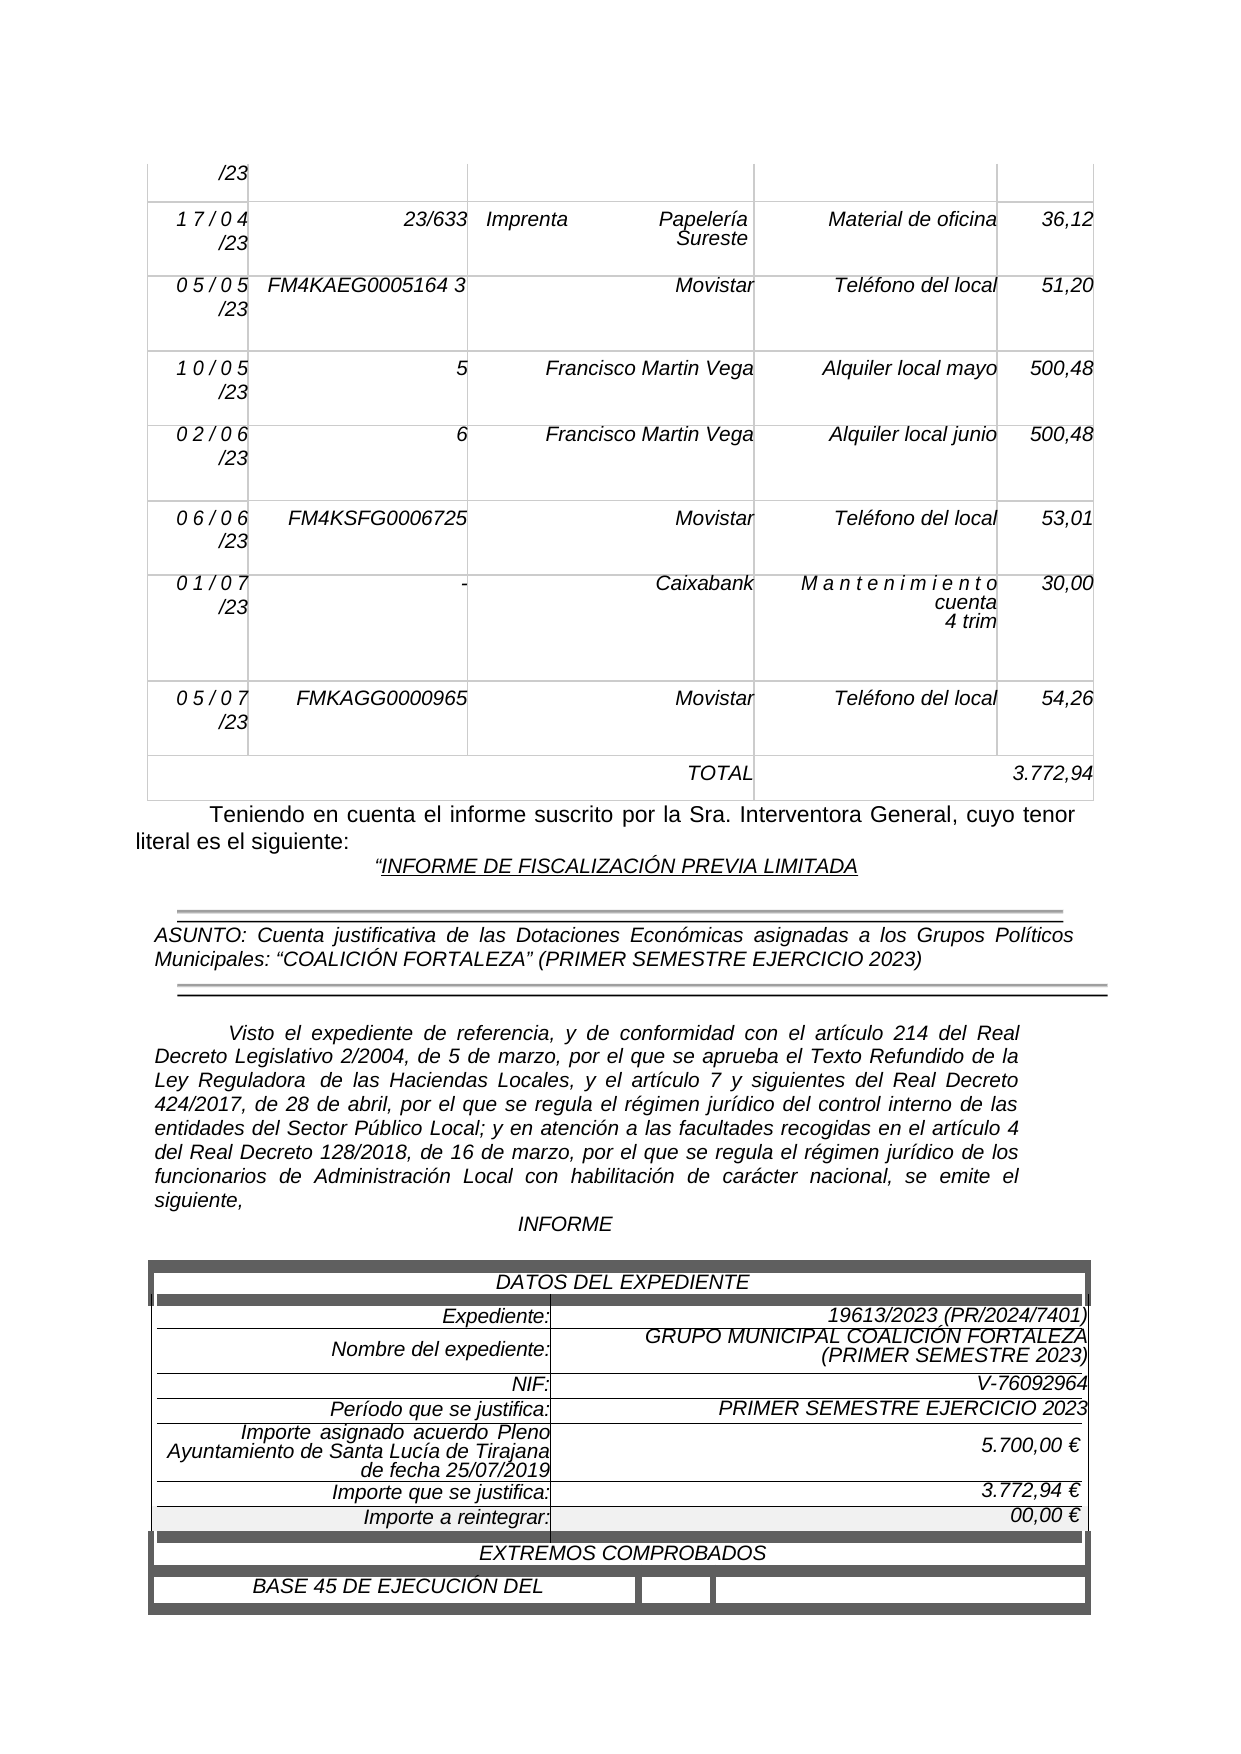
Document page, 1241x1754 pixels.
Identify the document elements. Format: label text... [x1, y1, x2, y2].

table_cell Caixabank [468, 576, 753, 680]
table_cell Material de oficina [755, 202, 996, 275]
table_header [755, 164, 996, 201]
table_cell Francisco Martin Vega [468, 352, 753, 425]
table_cell 54,26 [998, 682, 1093, 755]
table_cell Teléfono del local [755, 277, 996, 350]
table_cell [642, 1577, 710, 1603]
table_cell NIF: [152, 1373, 550, 1398]
table_cell 36,12 [998, 203, 1093, 275]
table_header [249, 164, 467, 201]
table_cell TOTAL [148, 756, 753, 800]
table_cell Expediente: [152, 1294, 550, 1327]
table_cell 5 [249, 352, 467, 425]
table_cell 3.772,94 [755, 756, 1093, 800]
table_cell 23/633 [249, 202, 467, 275]
table_cell Alquiler local junio [755, 426, 996, 499]
table_cell 3.772,94 € [551, 1481, 1088, 1506]
table_cell FMKAGG0000965 [249, 682, 467, 755]
table_cell Importe a reintegrar: [152, 1506, 550, 1531]
table_cell 0 6 / 0 6 /23 [148, 502, 247, 574]
table_cell Teléfono del local [755, 501, 996, 574]
table_cell 0 5 / 0 7 /23 [148, 682, 247, 755]
table_cell 6 [249, 426, 467, 499]
table_cell 51,20 [998, 277, 1093, 350]
text ASUNTO: Cuenta justificativa de las Dotaciones Económicas asignadas a los Grupos Políticos Municipales: “COALICIÓN FORTALEZA” (PRIMER SEMESTRE EJERCICIO 2023) [154, 911, 1105, 970]
table_cell 0 5 / 0 5 /23 [148, 277, 247, 350]
table_cell FM4KAEG0005164 3 [249, 277, 467, 350]
text INFORME [135, 1212, 995, 1236]
table_cell 0 1 / 0 7 /23 [148, 576, 247, 680]
table_cell Imprenta Papelería Sureste [468, 202, 753, 275]
table_cell Período que se justifica: [152, 1398, 550, 1423]
table_cell GRUPO MUNICIPAL COALICIÓN FORTALEZA (PRIMER SEMESTRE 2023) [551, 1328, 1088, 1373]
table_cell [716, 1577, 1085, 1603]
table_cell FM4KSFG0006725 [249, 501, 467, 574]
table_cell EXTREMOS COMPROBADOS [154, 1531, 1085, 1564]
table_cell 1 7 / 0 4 /23 [148, 203, 247, 275]
text Teniendo en cuenta el informe suscrito por la Sra. Interventora General, cuyo tenor literal es el siguiente: [135, 801, 1075, 854]
table_header [998, 164, 1093, 201]
table_cell 00,00 € [551, 1506, 1088, 1531]
table_cell Francisco Martin Vega [468, 426, 753, 499]
table_cell Alquiler local mayo [755, 352, 996, 425]
table_header /23 [148, 164, 247, 201]
table_cell Movistar [468, 682, 753, 755]
table_cell Nombre del expediente: [152, 1328, 550, 1373]
table_cell 500,48 [998, 426, 1093, 499]
table_cell Teléfono del local [755, 682, 996, 755]
table_cell Movistar [468, 277, 753, 350]
table_cell 5.700,00 € [551, 1423, 1088, 1481]
table_cell 500,48 [998, 352, 1093, 425]
table_cell Movistar [468, 501, 753, 574]
table_cell BASE 45 DE EJECUCIÓN DEL [154, 1577, 635, 1603]
text Visto el expediente de referencia, y de conformidad con el artículo 214 del Real Decreto Legislativo 2/2004, de 5 de marzo, por el que se aprueba el Texto Refundido de la Ley Reguladora de las Haciendas Locales, y el artículo 7 y siguientes del Real Decreto 424/2017, de 28 de abril, por el que se regula el régimen jurídico del control interno de las entidades del Sector Público Local; y en atención a las facultades recogidas en el artículo 4 del Real Decreto 128/2018, de 16 de marzo, por el que se regula el régimen jurídico de los funcionarios de Administración Local con habilitación de carácter nacional, se emite el siguiente, [154, 1020, 1020, 1212]
table_cell Importe que se justifica: [152, 1481, 550, 1506]
table_cell Importe asignado acuerdo Pleno Ayuntamiento de Santa Lucía de Tirajana de fecha 25/07/2019 [152, 1423, 550, 1481]
table_cell 30,00 [998, 576, 1093, 680]
table_cell 0 2 / 0 6 /23 [148, 426, 247, 499]
table_cell 1 0 / 0 5 /23 [148, 352, 247, 425]
table_cell - [249, 576, 467, 680]
table_cell 19613/2023 (PR/2024/7401) [551, 1294, 1088, 1327]
table_cell M a n t e n i m i e n t o cuenta 4 trim [755, 576, 996, 680]
table_cell V-76092964 [551, 1373, 1088, 1398]
table_cell PRIMER SEMESTRE EJERCICIO 2023 [551, 1398, 1088, 1423]
table_cell 53,01 [998, 502, 1093, 574]
table_header [468, 164, 753, 201]
subtitle “INFORME DE FISCALIZACIÓN PREVIA LIMITADA [374, 854, 1105, 878]
table_header DATOS DEL EXPEDIENTE [154, 1273, 1085, 1294]
